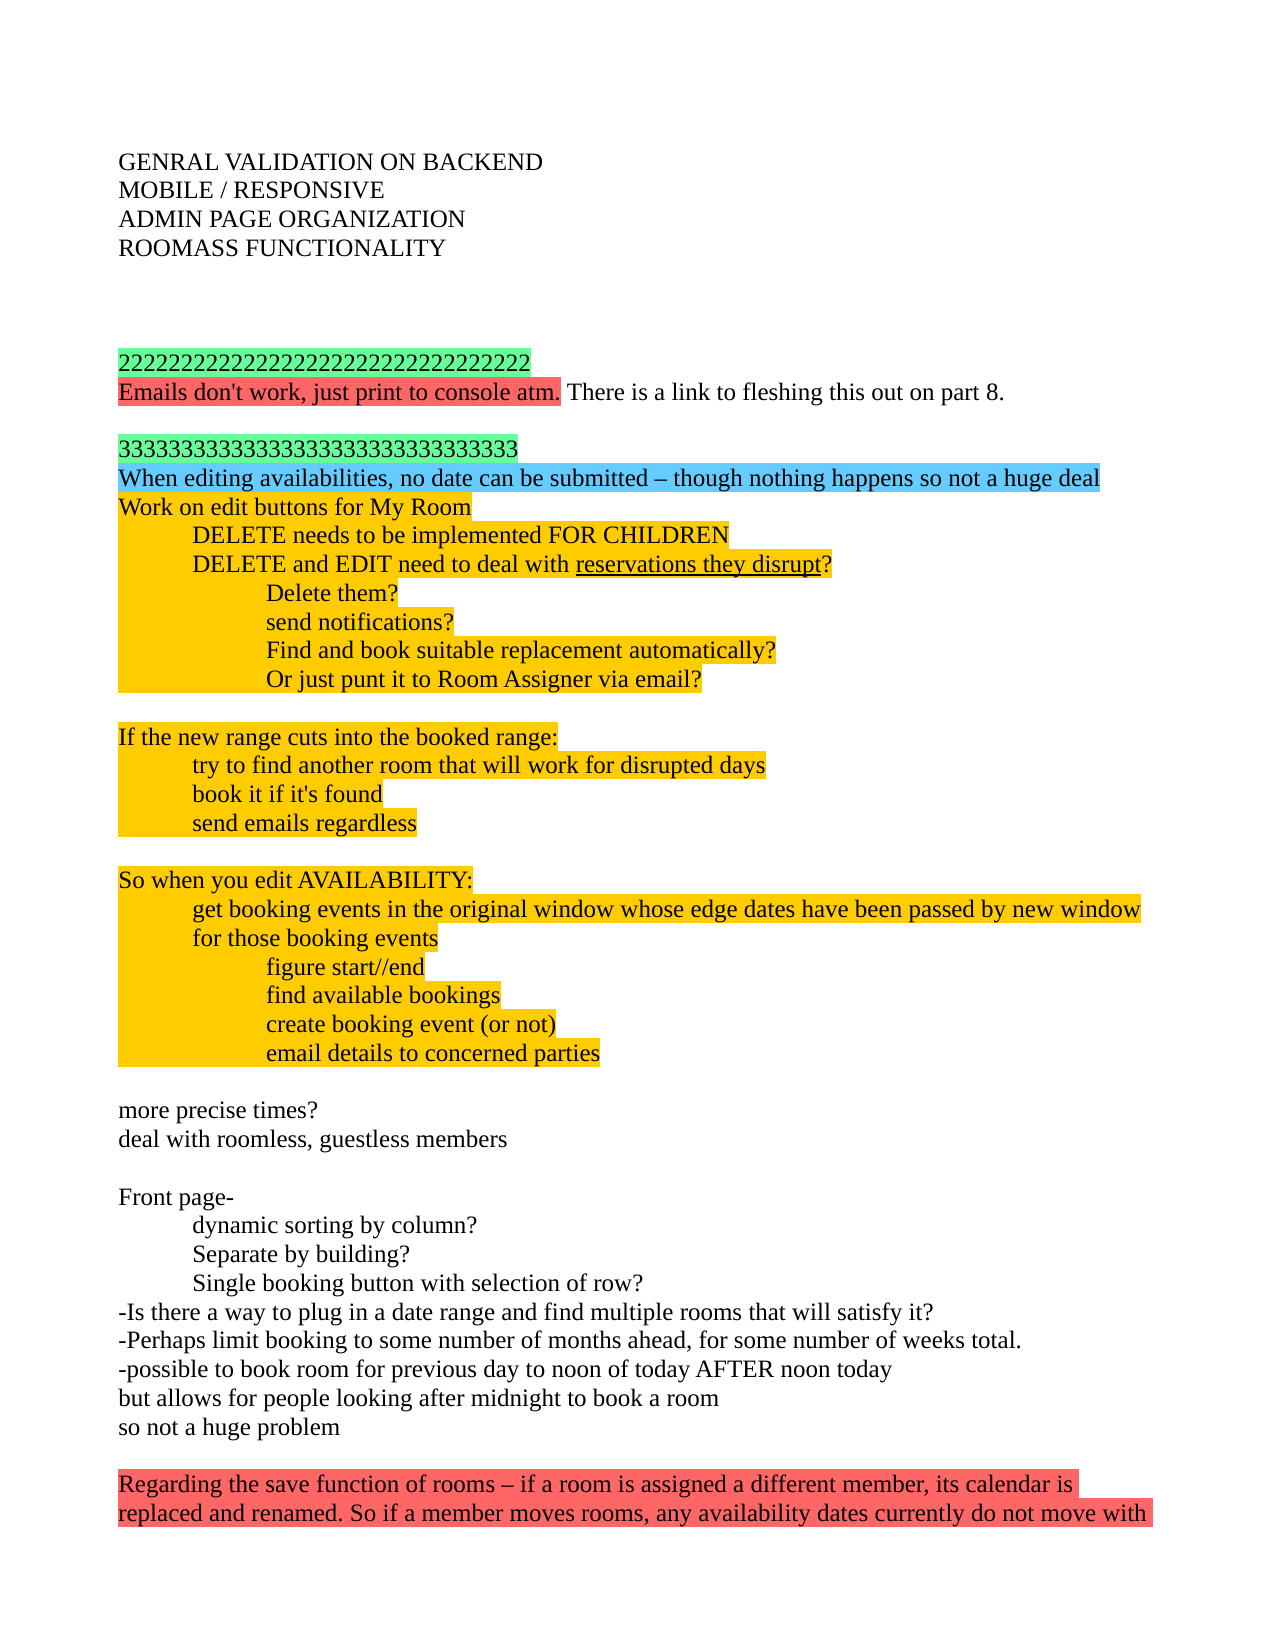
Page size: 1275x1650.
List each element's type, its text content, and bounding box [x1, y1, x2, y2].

text MOBILE / RESPONSIVE [118, 176, 1157, 204]
text book it if it's found [118, 779, 1157, 808]
text dynamic sorting by column? [118, 1211, 1157, 1239]
text Separate by building? [118, 1239, 1157, 1268]
text figure start//end [118, 952, 1157, 981]
text GENRAL VALIDATION ON BACKEND [118, 147, 1157, 176]
text 33333333333333333333333333333333 [118, 434, 1157, 463]
text If the new range cuts into the booked range: [118, 722, 1157, 751]
text send notifications? [118, 607, 1157, 636]
text try to find another room that will work for disrupted days [118, 751, 1157, 779]
text email details to concerned parties [118, 1038, 1157, 1067]
text send emails regardless [118, 808, 1157, 837]
text DELETE and EDIT need to deal with reservations they disrupt? [118, 549, 1157, 578]
text ADMIN PAGE ORGANIZATION [118, 204, 1157, 233]
text -Perhaps limit booking to some number of months ahead, for some number of weeks total. [118, 1326, 1157, 1354]
text -Is there a way to plug in a date range and find multiple rooms that will satisfy it? [118, 1297, 1157, 1326]
text find available bookings [118, 981, 1157, 1009]
text for those booking events [118, 923, 1157, 952]
text 222222222222222222222222222222222 [118, 348, 1157, 377]
text Or just punt it to Room Assigner via email? [118, 664, 1157, 693]
text Regarding the save function of rooms – if a room is assigned a different member, its calendar is replaced and renamed. So if a member moves rooms, any availability dates currently do not move with [118, 1469, 1157, 1527]
text Emails don't work, just print to console atm. There is a link to fleshing this out on part 8. [118, 377, 1157, 406]
text So when you edit AVAILABILITY: [118, 866, 1157, 894]
text Front page- [118, 1182, 1157, 1211]
text Work on edit buttons for My Room [118, 492, 1157, 521]
text -possible to book room for previous day to noon of today AFTER noon today [118, 1354, 1157, 1383]
text Delete them? [118, 578, 1157, 607]
text so not a huge problem [118, 1412, 1157, 1441]
text Single booking button with selection of row? [118, 1268, 1157, 1297]
text ROOMASS FUNCTIONALITY [118, 233, 1157, 262]
text DELETE needs to be implemented FOR CHILDREN [118, 521, 1157, 549]
text more precise times? [118, 1096, 1157, 1124]
text deal with roomless, guestless members [118, 1124, 1157, 1153]
text create booking event (or not) [118, 1009, 1157, 1038]
text Find and book suitable replacement automatically? [118, 636, 1157, 664]
text When editing availabilities, no date can be submitted – though nothing happens so not a huge deal [118, 463, 1157, 492]
text get booking events in the original window whose edge dates have been passed by new window [118, 894, 1157, 923]
text but allows for people looking after midnight to book a room [118, 1383, 1157, 1412]
